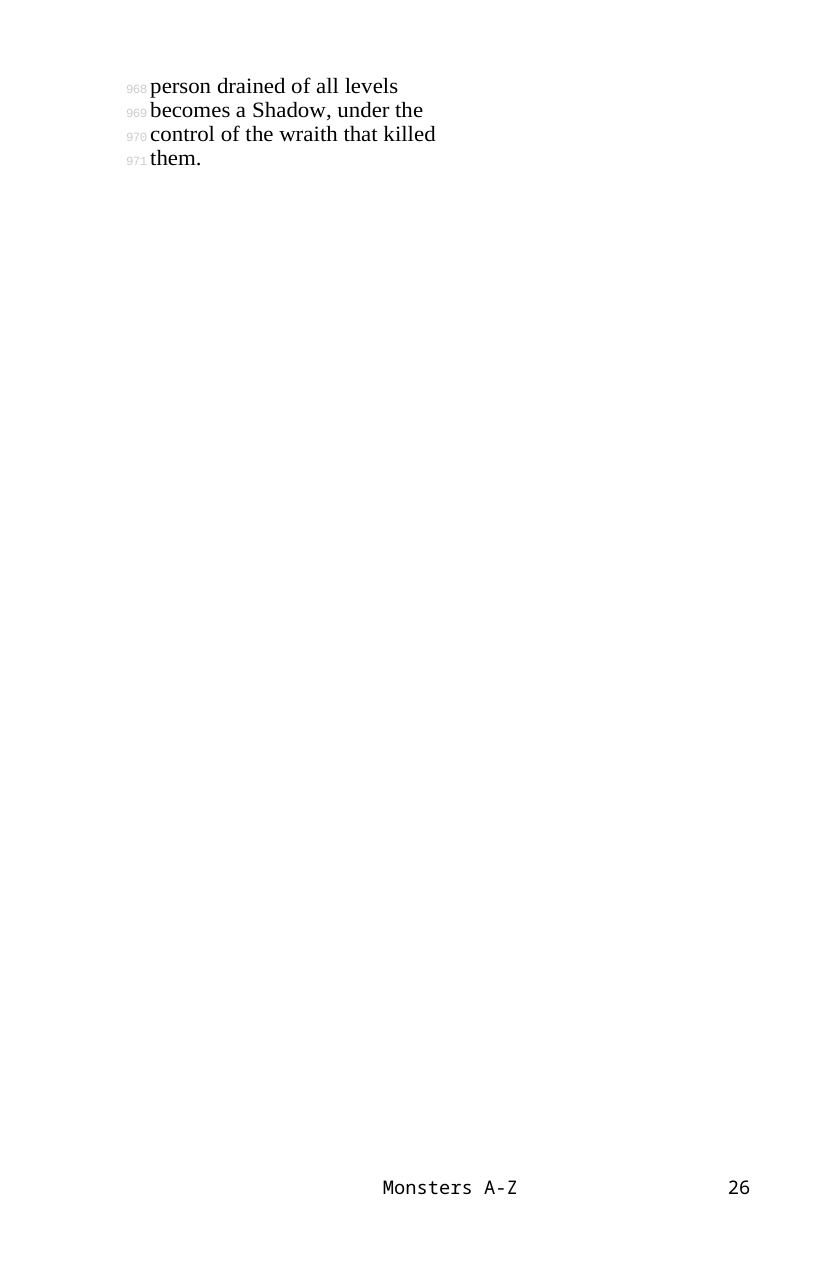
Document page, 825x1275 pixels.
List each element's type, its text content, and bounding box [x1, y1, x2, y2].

list person drained of all levels becomes a Shadow, under the control of the wraith that killed them. [150, 75, 437, 170]
